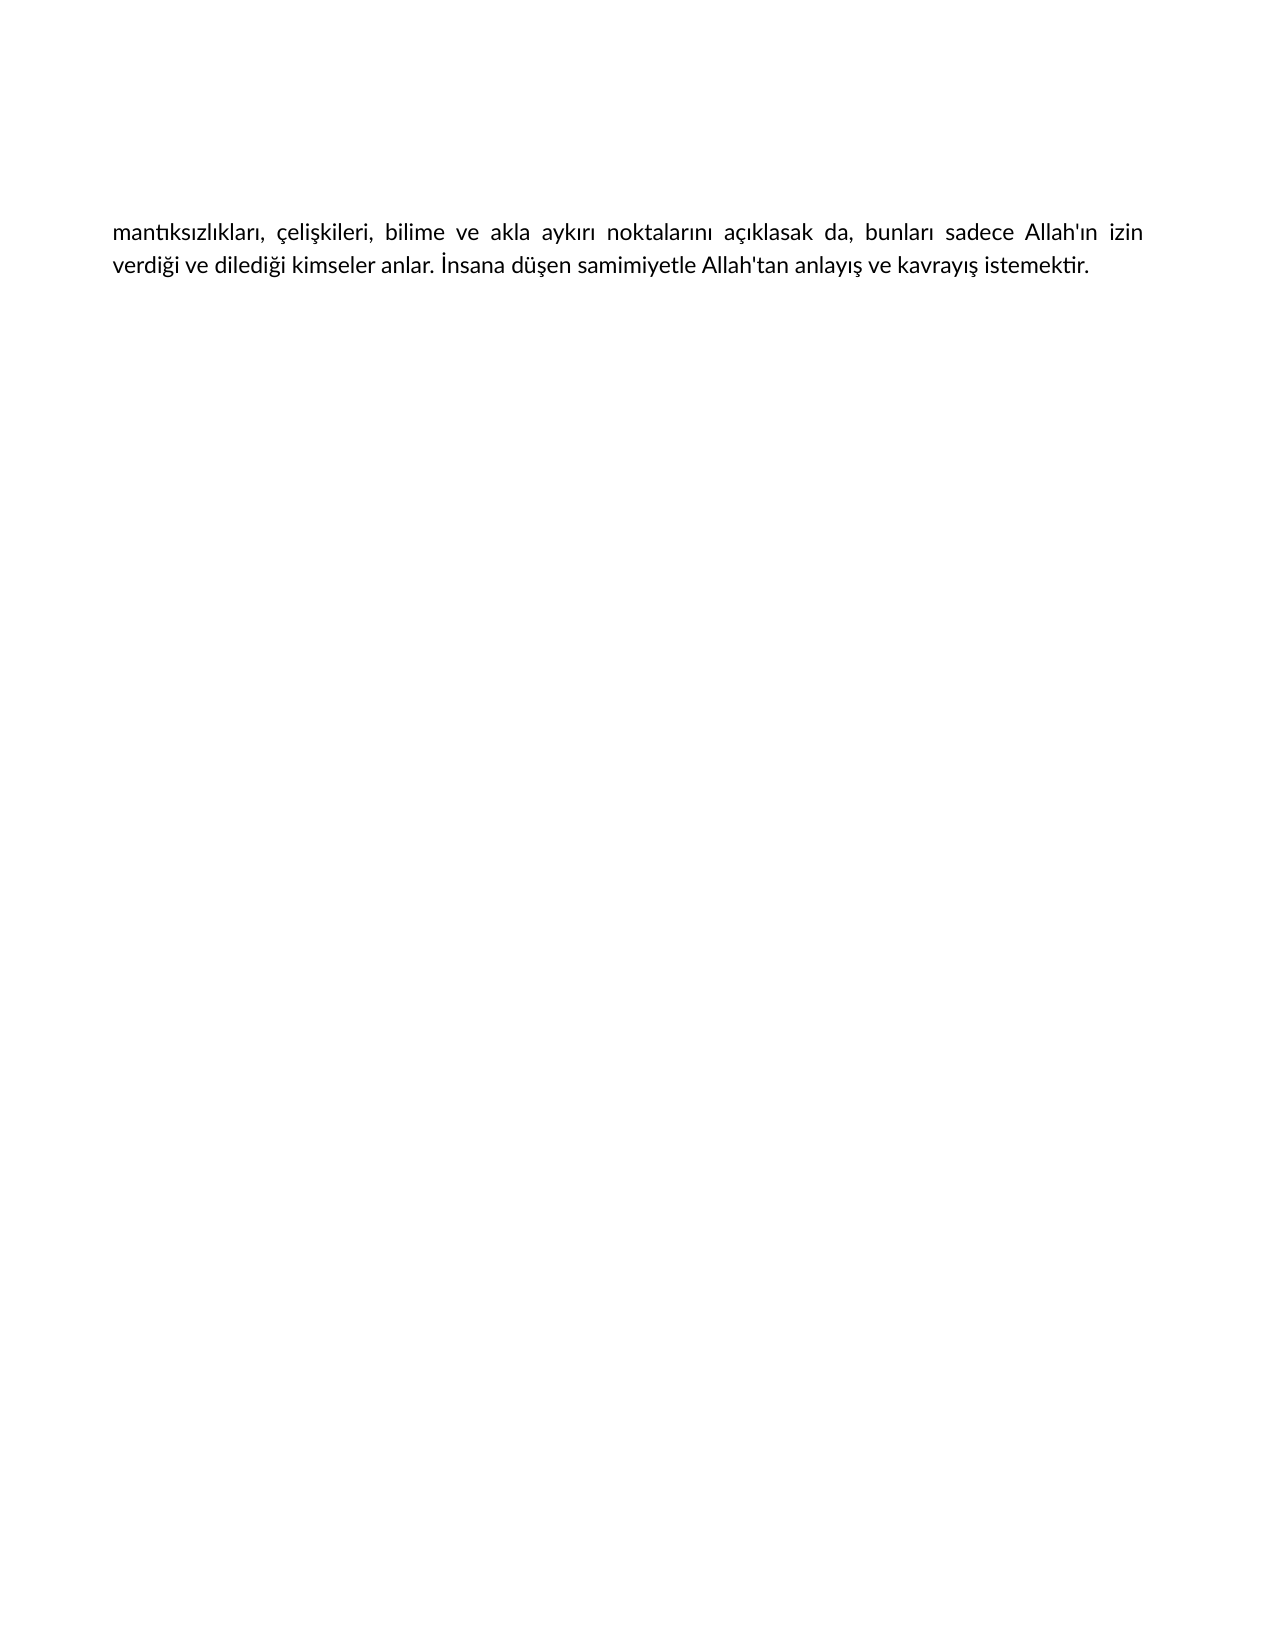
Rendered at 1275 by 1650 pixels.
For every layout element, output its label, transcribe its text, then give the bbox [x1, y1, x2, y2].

text mantıksızlıkları, çelişkileri, bilime ve akla aykırı noktalarını açıklasak da, bunları sadece Allah'ın izin verdiği ve dilediği kimseler anlar. İnsana düşen samimiyetle Allah'tan anlayış ve kavrayış istemektir. [112, 213, 1145, 280]
